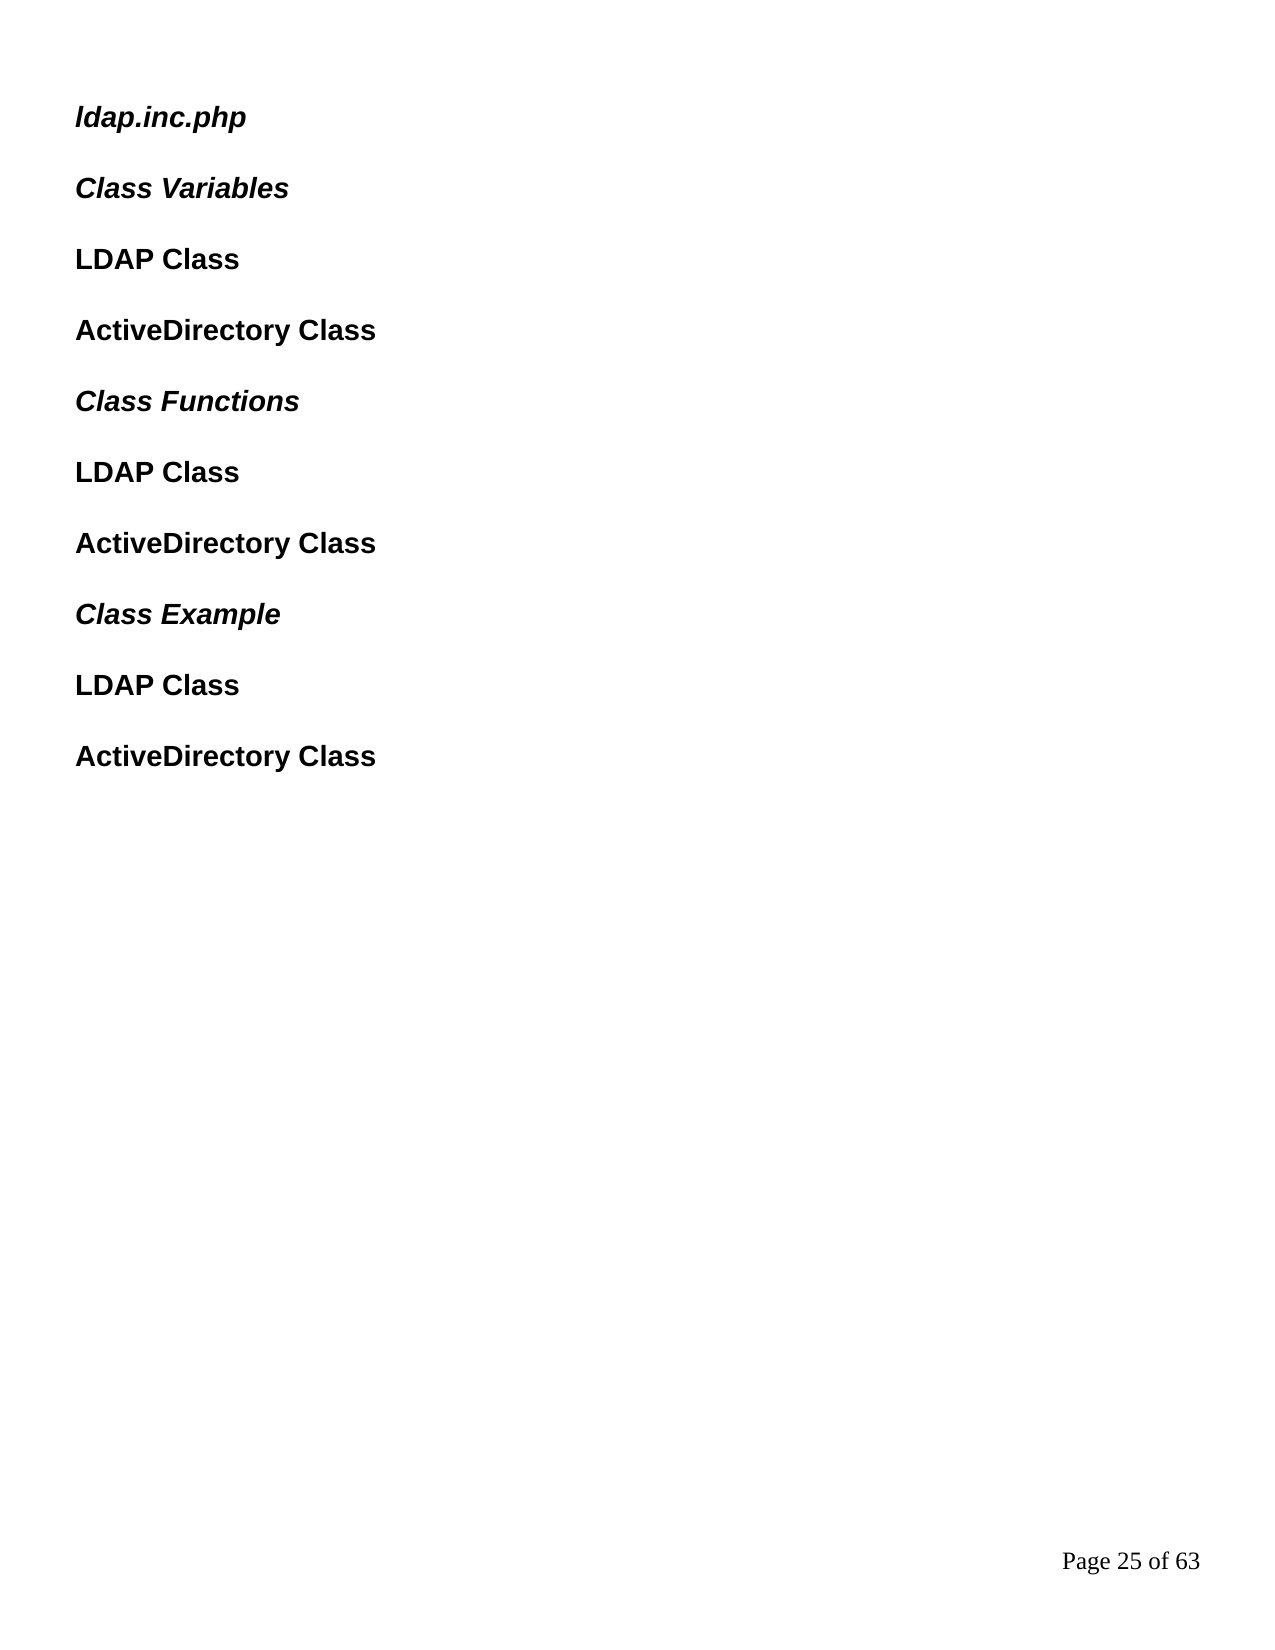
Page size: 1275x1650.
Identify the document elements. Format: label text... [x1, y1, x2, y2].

subtitle ActiveDirectory Class [75, 313, 1200, 347]
subtitle Class Functions [75, 384, 1200, 418]
subtitle LDAP Class [75, 668, 1200, 702]
subtitle ActiveDirectory Class [75, 739, 1200, 773]
subtitle LDAP Class [75, 455, 1200, 489]
subtitle ActiveDirectory Class [75, 526, 1200, 560]
subtitle ldap.inc.php [75, 100, 1200, 133]
subtitle Class Example [75, 597, 1200, 631]
subtitle LDAP Class [75, 242, 1200, 276]
subtitle Class Variables [75, 171, 1200, 204]
